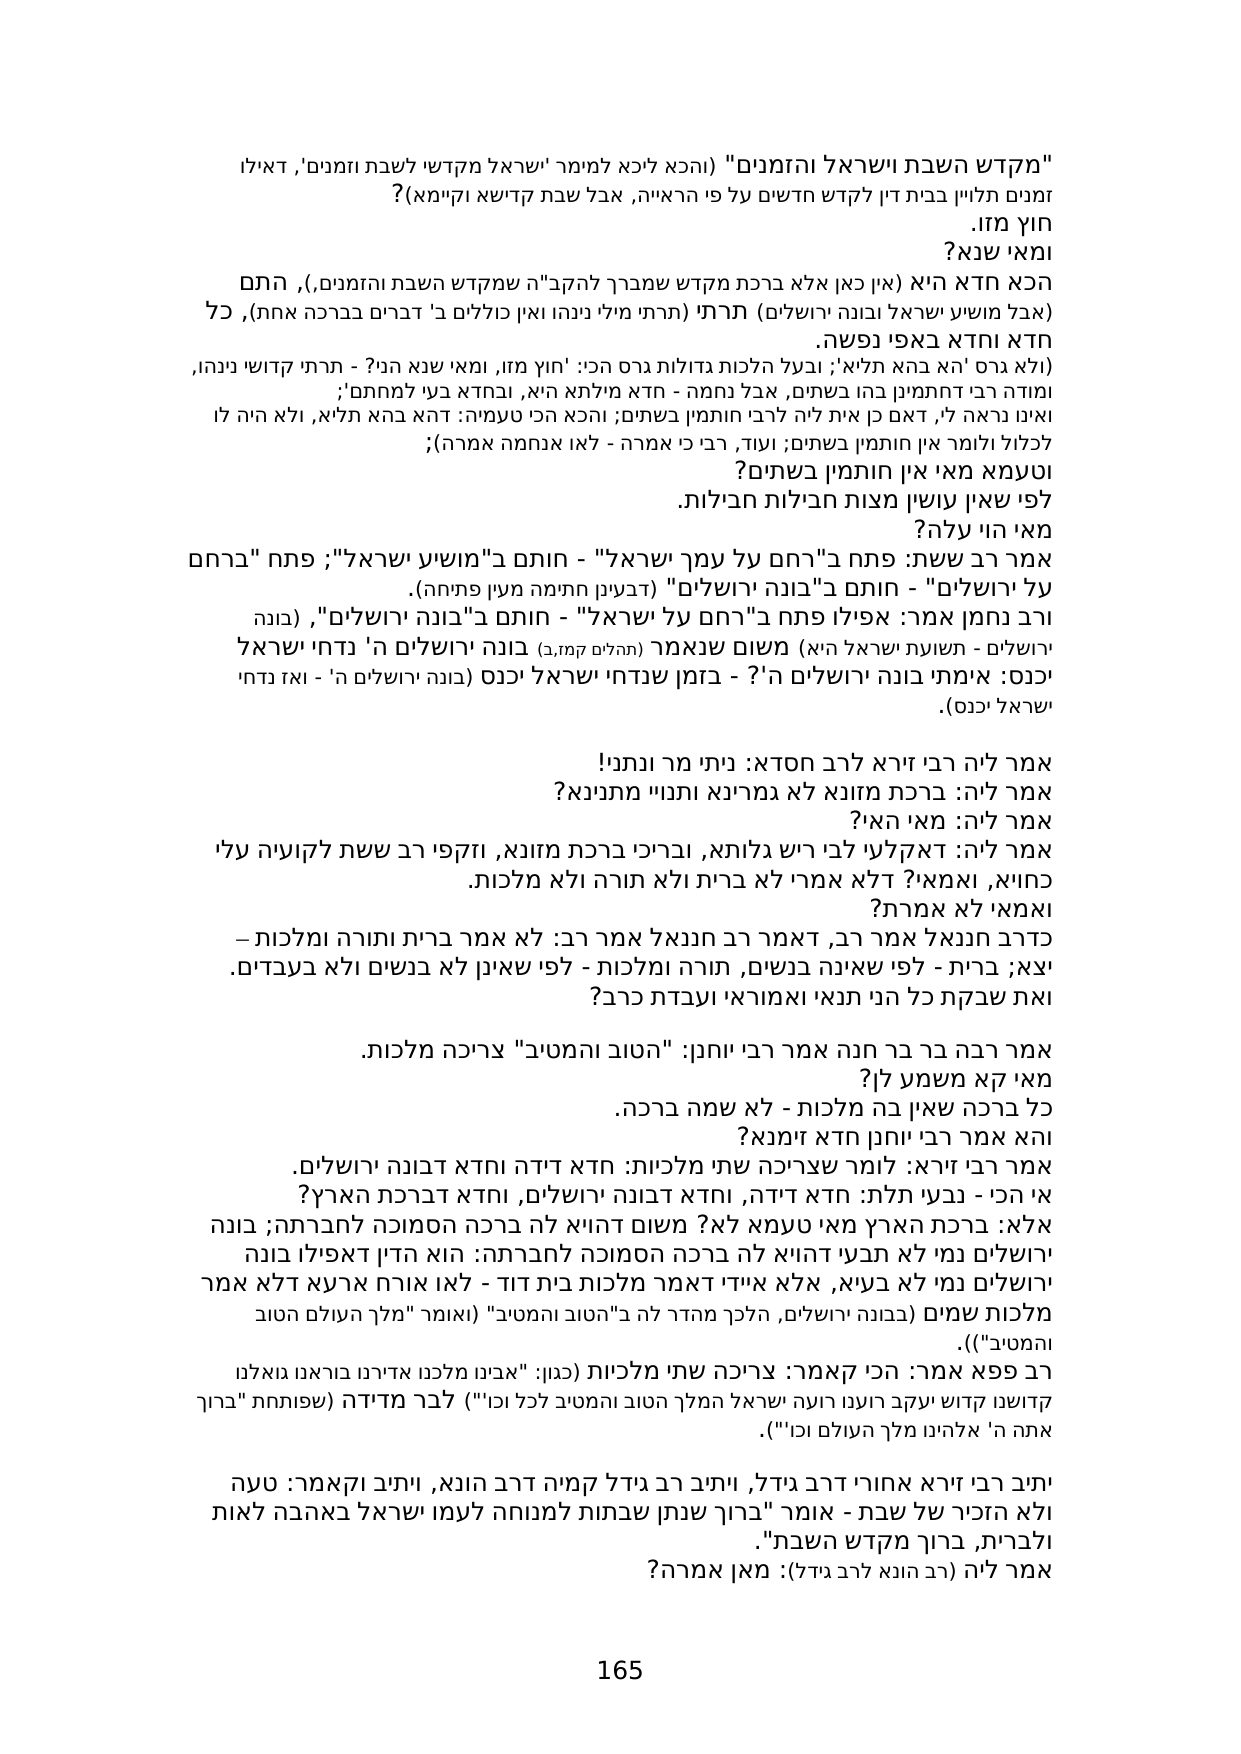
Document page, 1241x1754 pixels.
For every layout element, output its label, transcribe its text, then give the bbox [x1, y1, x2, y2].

text אמר ליה: מאי האי? [187, 806, 1053, 836]
text (ולא גרס 'הא בהא תליא'; ובעל הלכות גדולות גרס הכי: 'חוץ מזו, ומאי שנא הני? - תרתי קדושי נינהו, ומודה רבי דחתמינן בהו בשתים, אבל נחמה - חדא מילתא היא, ובחדא בעי למחתם'; [187, 354, 1053, 403]
text מאי הוי עלה? [187, 515, 1053, 544]
text יתיב רבי זירא אחורי דרב גידל, ויתיב רב גידל קמיה דרב הונא, ויתיב וקאמר: טעה ולא הזכיר של שבת - אומר "ברוך שנתן שבתות למנוחה לעמו ישראל באהבה לאות ולברית, ברוך מקדש השבת". [187, 1468, 1053, 1555]
text אמר רב ששת: פתח ב"רחם על עמך ישראל" - חותם ב"מושיע ישראל"; פתח "ברחם על ירושלים" - חותם ב"בונה ירושלים" (דבעינן חתימה מעין פתיחה). [187, 544, 1053, 602]
text ואינו נראה לי, דאם כן אית ליה לרבי חותמין בשתים; והכא הכי טעמיה: דהא בהא תליא, ולא היה לו לכלול ולומר אין חותמין בשתים; ועוד, רבי כי אמרה - לאו אנחמה אמרה); [187, 403, 1053, 456]
text "מקדש השבת וישראל והזמנים" (והכא ליכא למימר 'ישראל מקדשי לשבת וזמנים', דאילו זמנים תלויין בבית דין לקדש חדשים על פי הראייה, אבל שבת קדישא וקיימא)? [187, 150, 1053, 208]
text כדרב חננאל אמר רב, דאמר רב חננאל אמר רב: לא אמר ברית ותורה ומלכות – יצא; ברית - לפי שאינה בנשים, תורה ומלכות - לפי שאינן לא בנשים ולא בעבדים. [187, 923, 1053, 982]
text וטעמא מאי אין חותמין בשתים? [187, 456, 1053, 486]
text הכא חדא היא (אין כאן אלא ברכת מקדש שמברך להקב"ה שמקדש השבת והזמנים,), התם (אבל מושיע ישראל ובונה ירושלים) תרתי (תרתי מילי נינהו ואין כוללים ב' דברים בברכה אחת), כל חדא וחדא באפי נפשה. [187, 267, 1053, 354]
text והא אמר רבי יוחנן חדא זימנא? [187, 1122, 1053, 1152]
text ואת שבקת כל הני תנאי ואמוראי ועבדת כרב? [187, 982, 1053, 1011]
text ומאי שנא? [187, 237, 1053, 267]
text חוץ מזו. [187, 208, 1053, 237]
text אמר רבי זירא: לומר שצריכה שתי מלכיות: חדא דידה וחדא דבונה ירושלים. [187, 1152, 1053, 1181]
text ואמאי לא אמרת? [187, 894, 1053, 923]
text אמר ליה: ברכת מזונא לא גמרינא ותנויי מתנינא? [187, 777, 1053, 806]
text אלא: ברכת הארץ מאי טעמא לא? משום דהויא לה ברכה הסמוכה לחברתה; בונה ירושלים נמי לא תבעי דהויא לה ברכה הסמוכה לחברתה: הוא הדין דאפילו בונה ירושלים נמי לא בעיא, אלא איידי דאמר מלכות בית דוד - לאו אורח ארעא דלא אמר מלכות שמים (בבונה ירושלים, הלכך מהדר לה ב"הטוב והמטיב" (ואומר "מלך העולם הטוב והמטיב")). [187, 1210, 1053, 1356]
text ורב נחמן אמר: אפילו פתח ב"רחם על ישראל" - חותם ב"בונה ירושלים", (בונה ירושלים - תשועת ישראל היא) משום שנאמר (תהלים קמז,ב) בונה ירושלים ה' נדחי ישראל יכנס: אימתי בונה ירושלים ה'? - בזמן שנדחי ישראל יכנס (בונה ירושלים ה' - ואז נדחי ישראל יכנס). [187, 602, 1053, 719]
text אמר רבה בר בר חנה אמר רבי יוחנן: "הטוב והמטיב" צריכה מלכות. [187, 1035, 1053, 1064]
text מאי קא משמע לן? [187, 1064, 1053, 1093]
text כל ברכה שאין בה מלכות - לא שמה ברכה. [187, 1093, 1053, 1122]
text אי הכי - נבעי תלת: חדא דידה, וחדא דבונה ירושלים, וחדא דברכת הארץ? [187, 1181, 1053, 1210]
text אמר ליה (רב הונא לרב גידל): מאן אמרה? [187, 1555, 1053, 1584]
text אמר ליה רבי זירא לרב חסדא: ניתי מר ונתני! [187, 748, 1053, 777]
text לפי שאין עושין מצות חבילות חבילות. [187, 486, 1053, 515]
text אמר ליה: דאקלעי לבי ריש גלותא, ובריכי ברכת מזונא, וזקפי רב ששת לקועיה עלי כחויא, ואמאי? דלא אמרי לא ברית ולא תורה ולא מלכות. [187, 836, 1053, 894]
text רב פפא אמר: הכי קאמר: צריכה שתי מלכיות (כגון: "אבינו מלכנו אדירנו בוראנו גואלנו קדושנו קדוש יעקב רוענו רועה ישראל המלך הטוב והמטיב לכל וכו'") לבר מדידה (שפותחת "ברוך אתה ה' אלהינו מלך העולם וכו'"). [187, 1356, 1053, 1444]
